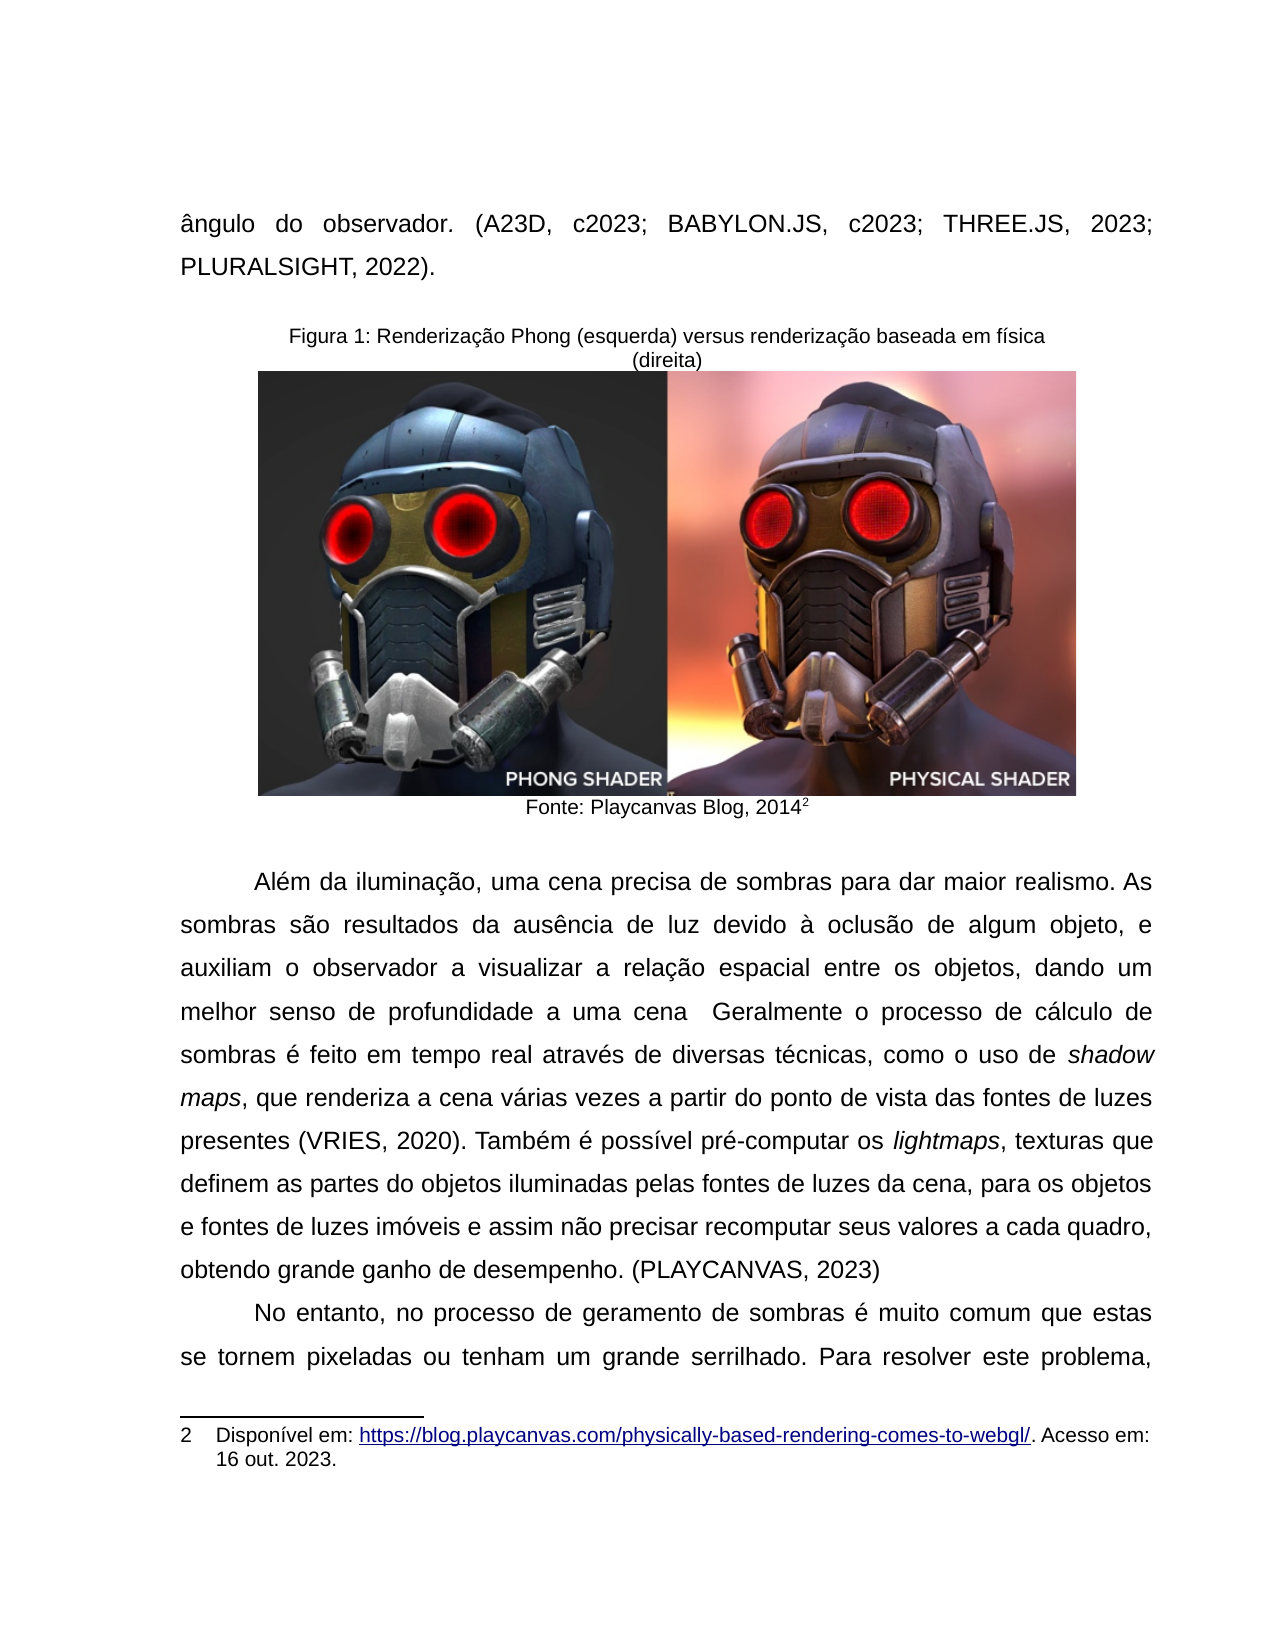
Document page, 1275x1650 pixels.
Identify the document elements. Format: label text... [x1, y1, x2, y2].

text Além da iluminação, uma cena precisa de sombras para dar maior realismo. As sombras são resultados da ausência de luz devido à oclusão de algum objeto, e auxiliam o observador a visualizar a relação espacial entre os objetos, dando um melhor senso de profundidade a uma cena Geralmente o processo de cálculo de sombras é feito em tempo real através de diversas técnicas, como o uso de shadow maps, que renderiza a cena várias vezes a partir do ponto de vista das fontes de luzes presentes (VRIES, 2020). Também é possível pré-computar os lightmaps, texturas que definem as partes do objetos iluminadas pelas fontes de luzes da cena, para os objetos e fontes de luzes imóveis e assim não precisar recomputar seus valores a cada quadro, obtendo grande ganho de desempenho. (PLAYCANVAS, 2023) [180, 867, 1154, 1284]
picture [258, 371, 1077, 796]
text Fonte: Playcanvas Blog, 2014 [180, 795, 1154, 819]
text Figura 1: Renderização Phong (esquerda) versus renderização baseada em física (direita) [258, 324, 1076, 371]
text ângulo do observador. (A23D, c2023; BABYLON.JS, c2023; THREE.JS, 2023; PLURALSIGHT, 2022). [180, 209, 1154, 281]
text Disponível em: https://blog.playcanvas.com/physically-based-rendering-comes-to-webgl/. Acesso em: 16 out. 2023. [180, 1423, 1154, 1471]
text No entanto, no processo de geramento de sombras é muito comum que estas se tornem pixeladas ou tenham um grande serrilhado. Para resolver este problema, [180, 1298, 1154, 1370]
